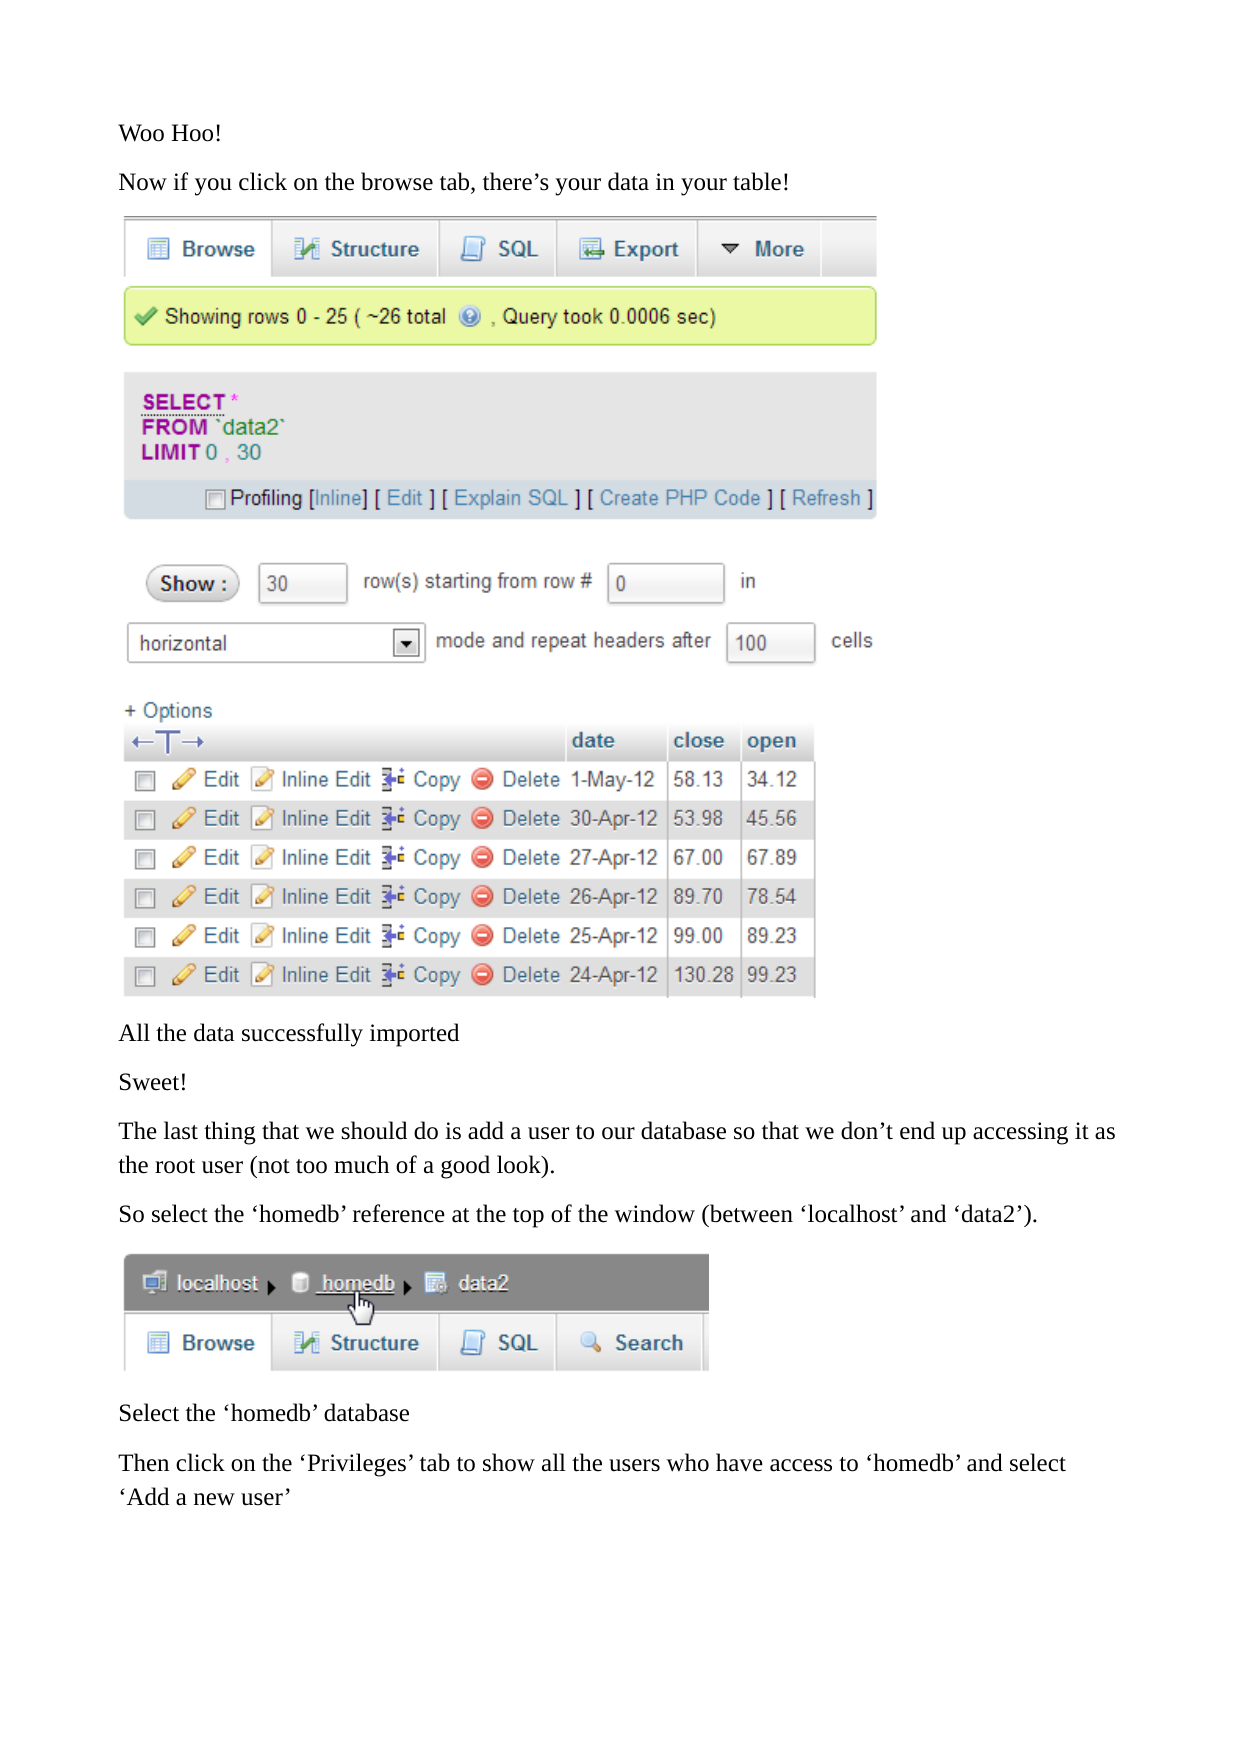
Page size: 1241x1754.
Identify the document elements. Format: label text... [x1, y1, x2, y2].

text So select the ‘homedb’ reference at the top of the window (between ‘localhost’ and ‘data2’). [118, 1199, 1122, 1228]
text Sweet! [118, 1067, 1122, 1096]
text The last thing that we should do is add a user to our database so that we don’t end up accessing it as the root user (not too much of a good look). [118, 1116, 1122, 1179]
text Select the ‘homedb’ database [118, 1398, 1122, 1427]
picture [118, 216, 879, 998]
text Woo Hoo! [118, 118, 1122, 147]
text All the data successfully imported [118, 1018, 1122, 1047]
text Then click on the ‘Privileges’ tab to show all the users who have access to ‘homedb’ and select ‘Add a new user’ [118, 1448, 1122, 1511]
text Now if you click on the browse tab, there’s your data in your table! [118, 167, 1122, 196]
picture [118, 1248, 709, 1379]
